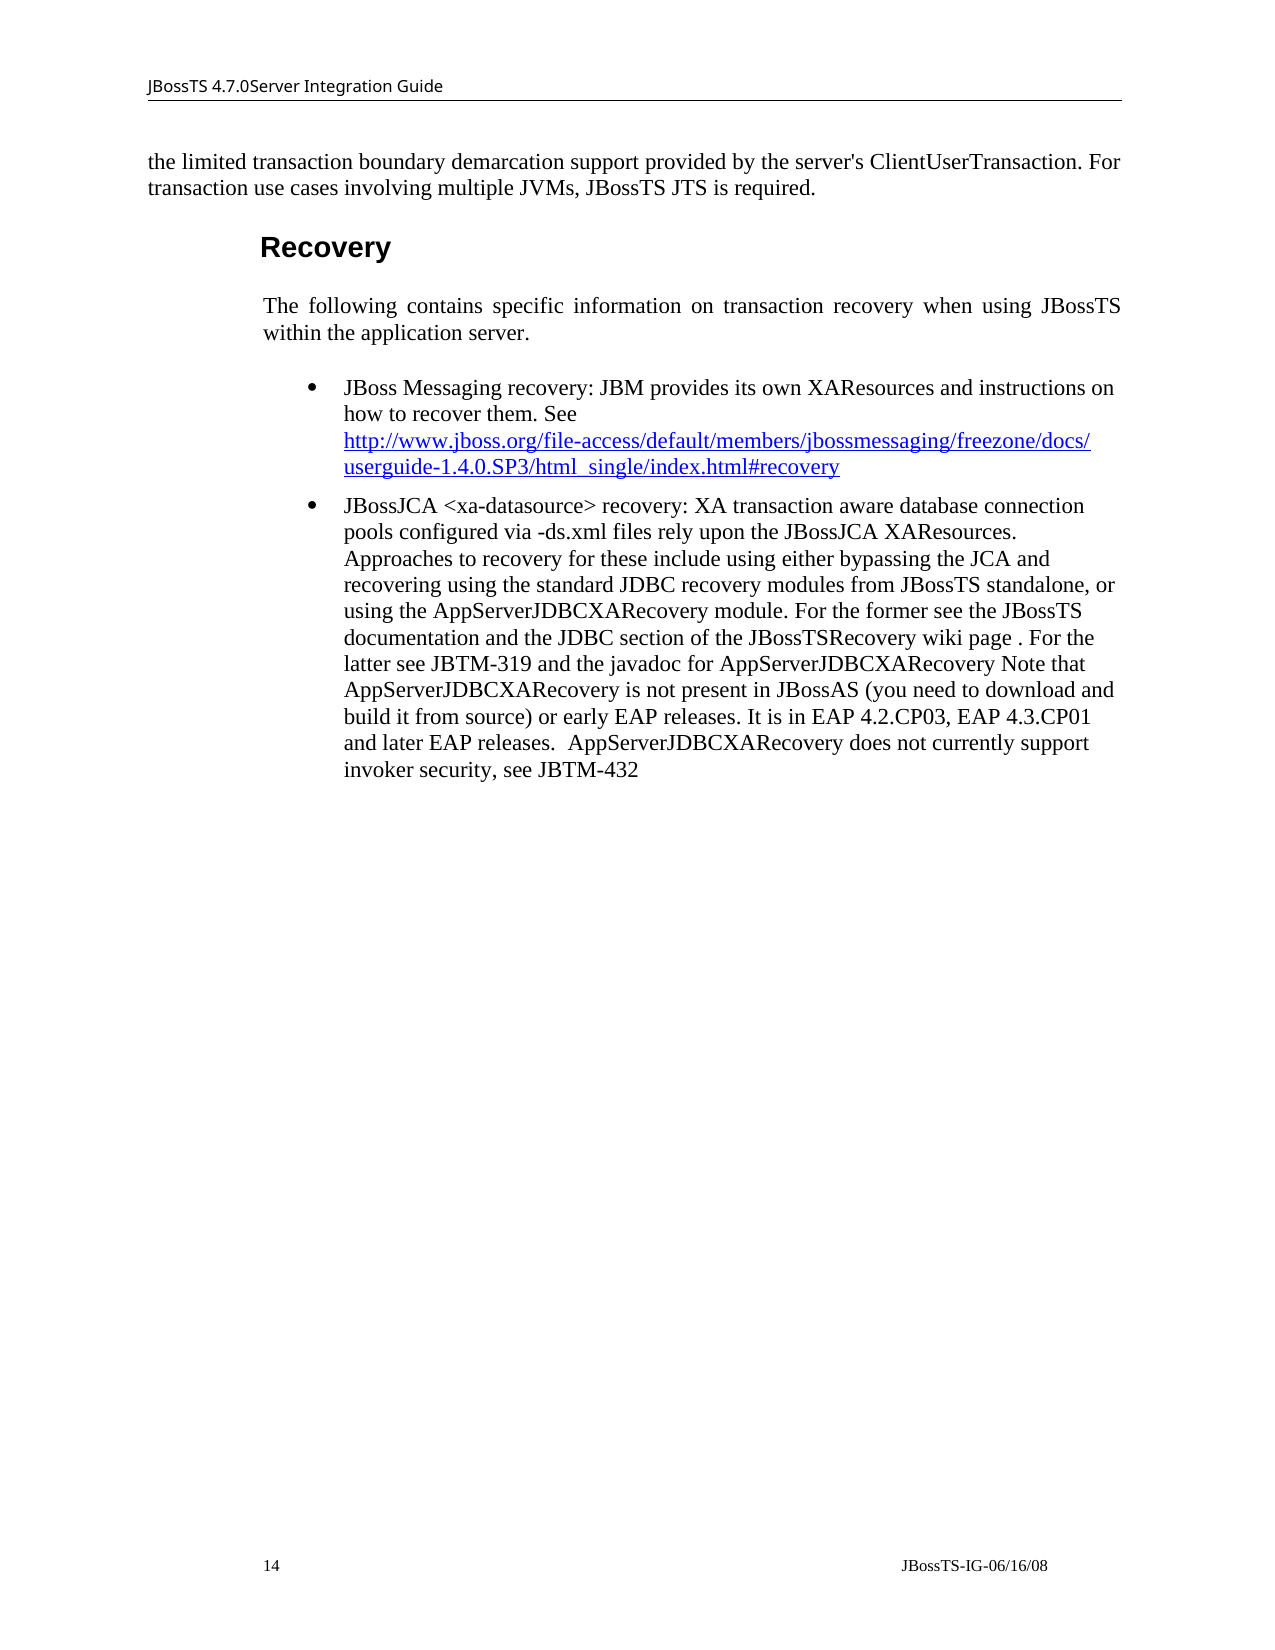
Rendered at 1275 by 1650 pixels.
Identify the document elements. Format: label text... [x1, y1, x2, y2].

text the limited transaction boundary demarcation support provided by the server's ClientUserTransaction. For transaction use cases involving multiple JVMs, JBossTS JTS is required. [148, 148, 1122, 200]
subtitle Recovery [148, 229, 1122, 263]
list JBoss Messaging recovery: JBM provides its own XAResources and instructions on how to recover them. See http://www.jboss.org/file-access/default/members/jbossmessaging/freezone/docs/userguide-1.4.0.SP3/html_single/index.html#recovery [308, 374, 1122, 479]
text The following contains specific information on transaction recovery when using JBossTS within the application server. [263, 292, 1122, 345]
list JBossJCA <xa-datasource> recovery: XA transaction aware database connection pools configured via -ds.xml files rely upon the JBossJCA XAResources. Approaches to recovery for these include using either bypassing the JCA and recovering using the standard JDBC recovery modules from JBossTS standalone, or using the AppServerJDBCXARecovery module. For the former see the JBossTS documentation and the JDBC section of the JBossTSRecovery wiki page . For the latter see JBTM-319 and the javadoc for AppServerJDBCXARecovery Note that AppServerJDBCXARecovery is not present in JBossAS (you need to download and build it from source) or early EAP releases. It is in EAP 4.2.CP03, EAP 4.3.CP01 and later EAP releases. AppServerJDBCXARecovery does not currently support invoker security, see JBTM-432 [308, 492, 1122, 782]
